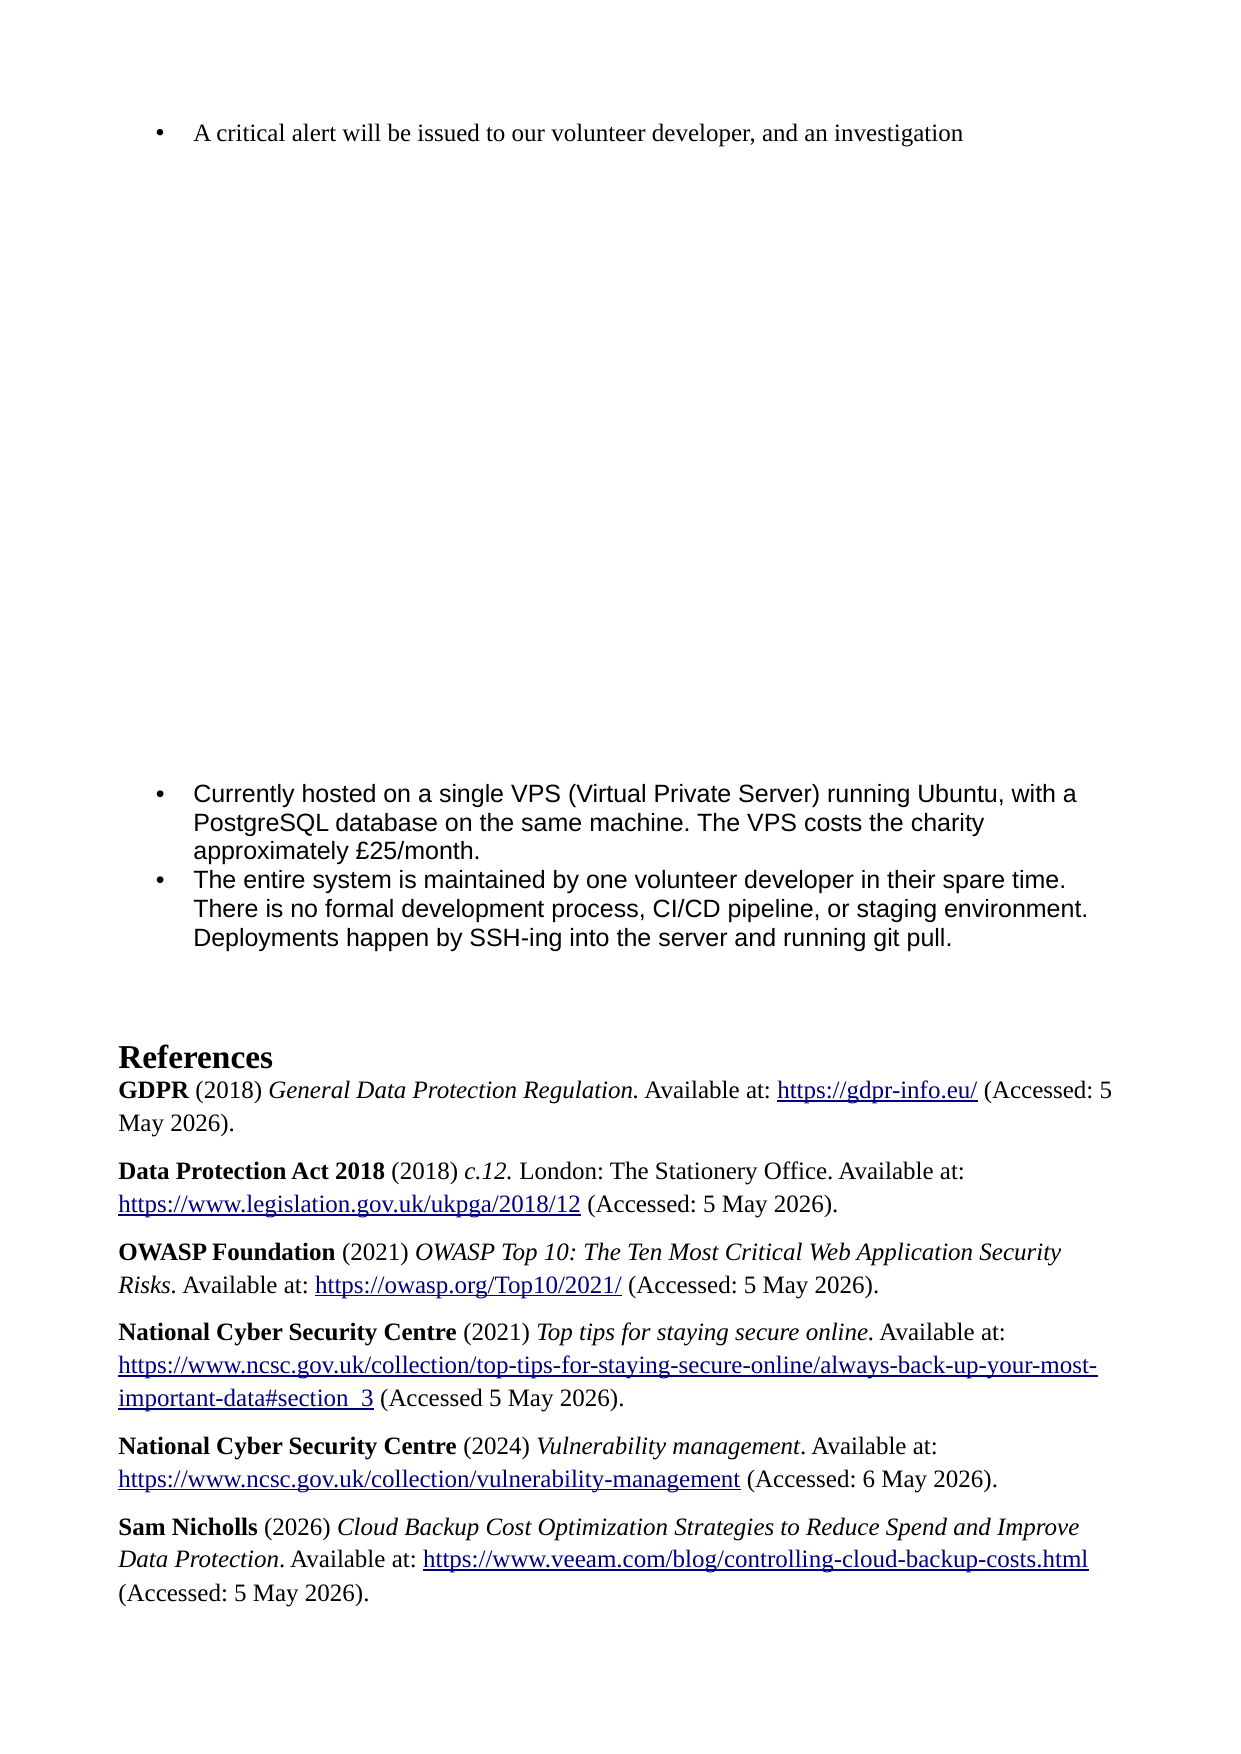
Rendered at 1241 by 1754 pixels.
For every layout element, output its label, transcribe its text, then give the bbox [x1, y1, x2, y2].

text Data Protection Act 2018 (2018) c.12. London: The Stationery Office. Available at: https://www.legislation.gov.uk/ukpga/2018/12 (Accessed: 5 May 2026). [118, 1156, 1122, 1218]
text National Cyber Security Centre (2021) Top tips for staying secure online. Available at: https://www.ncsc.gov.uk/collection/top-tips-for-staying-secure-online/always-back-up-your-most-important-data#section_3 (Accessed 5 May 2026). [118, 1317, 1122, 1412]
text Sam Nicholls (2026) Cloud Backup Cost Optimization Strategies to Reduce Spend and Improve Data Protection. Available at: https://www.veeam.com/blog/controlling-cloud-backup-costs.html (Accessed: 5 May 2026). [118, 1512, 1122, 1606]
list The entire system is maintained by one volunteer developer in their spare time. There is no formal development process, CI/CD pipeline, or staging environment. Deployments happen by SSH-ing into the server and running git pull. [156, 865, 1122, 951]
text National Cyber Security Centre (2024) Vulnerability management. Available at: https://www.ncsc.gov.uk/collection/vulnerability-management (Accessed: 6 May 2026). [118, 1431, 1122, 1493]
list A critical alert will be issued to our volunteer developer, and an investigation [156, 118, 1122, 147]
text OWASP Foundation (2021) OWASP Top 10: The Ten Most Critical Web Application Security Risks. Available at: https://owasp.org/Top10/2021/ (Accessed: 5 May 2026). [118, 1237, 1122, 1298]
text GDPR (2018) General Data Protection Regulation. Available at: https://gdpr-info.eu/ (Accessed: 5 May 2026). [118, 1075, 1122, 1137]
list Currently hosted on a single VPS (Virtual Private Server) running Ubuntu, with a PostgreSQL database on the same machine. The VPS costs the charity approximately £25/month. [156, 779, 1122, 865]
text References [118, 1037, 1122, 1075]
